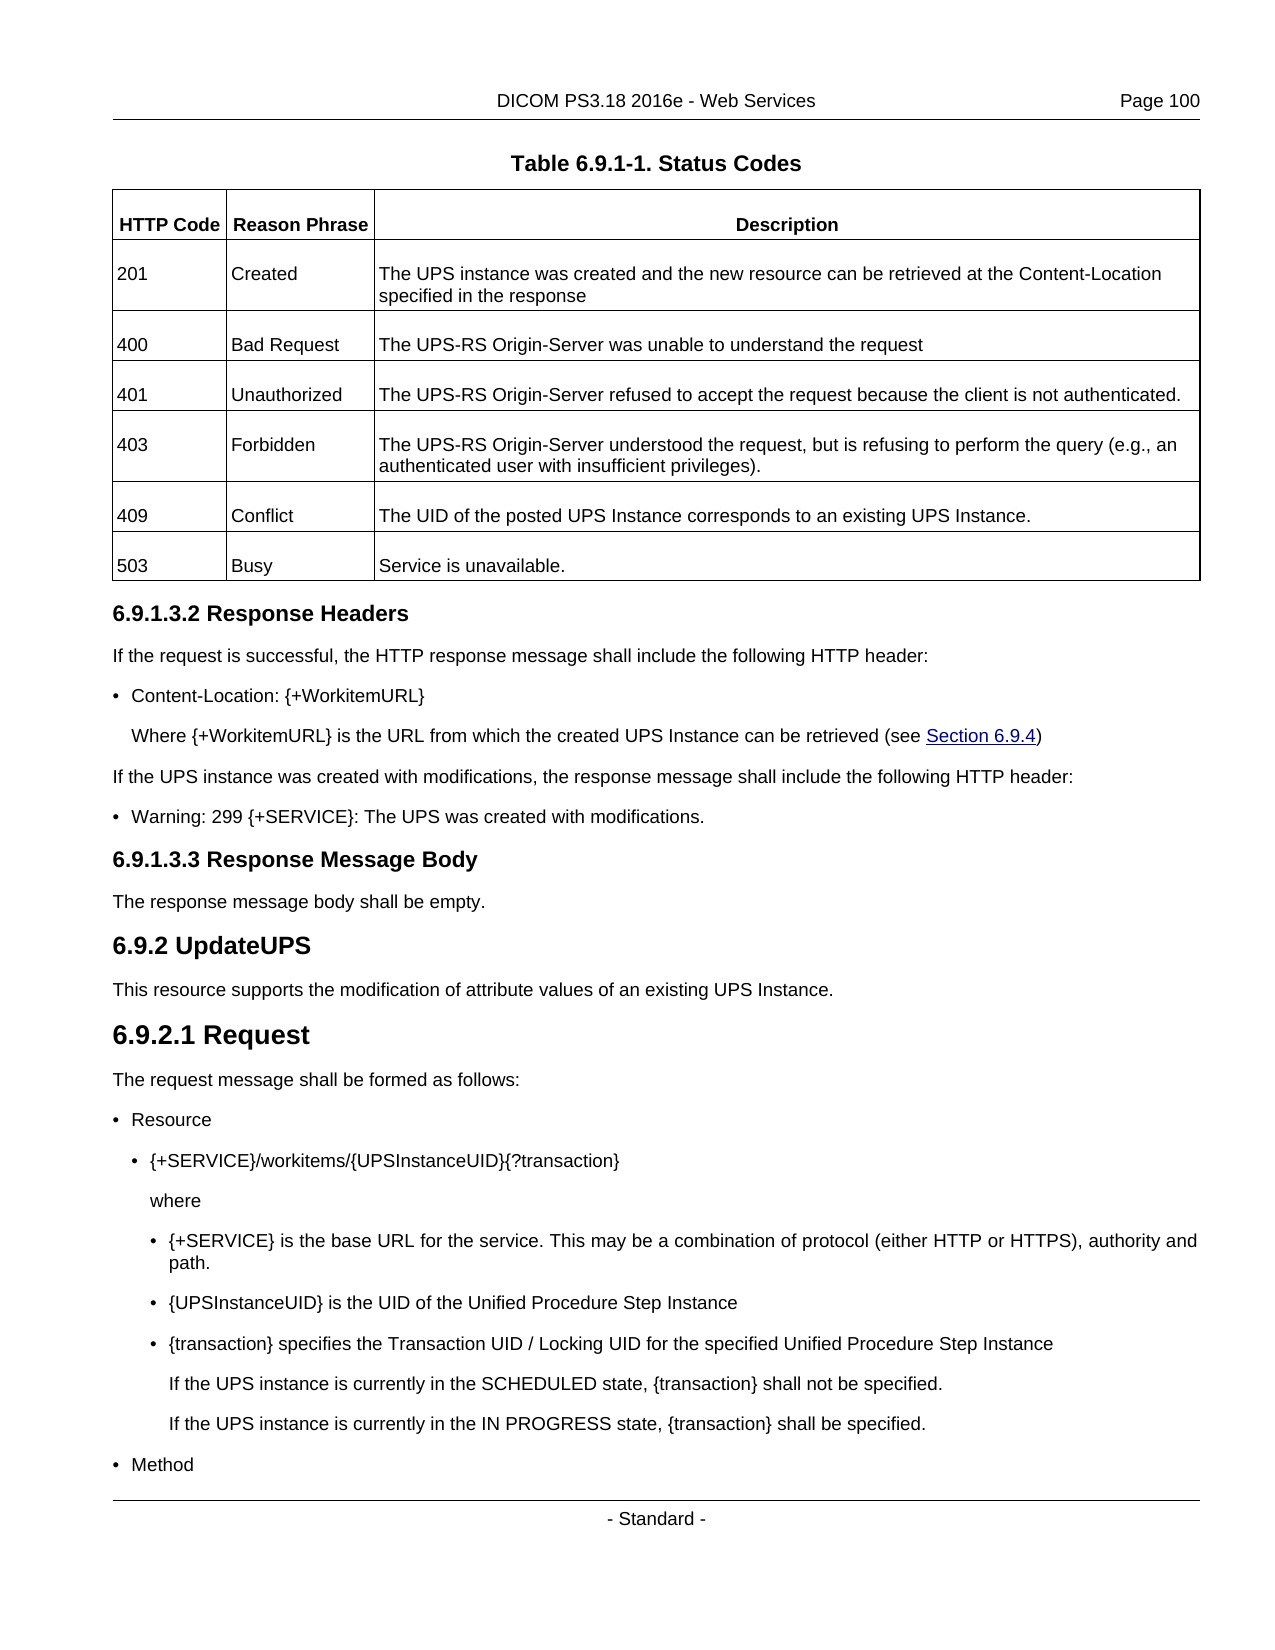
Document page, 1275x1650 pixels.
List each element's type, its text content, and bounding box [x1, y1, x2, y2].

table_cell 409 [113, 482, 226, 531]
text If the request is successful, the HTTP response message shall include the following HTTP header: [112, 645, 1200, 666]
text This resource supports the modification of attribute values of an existing UPS Instance. [112, 979, 1200, 1000]
list {UPSInstanceUID} is the UID of the Unified Procedure Step Instance [150, 1292, 1200, 1314]
table_cell The UPS instance was created and the new resource can be retrieved at the Content-Location specified in the response [375, 240, 1199, 310]
list {transaction} specifies the Transaction UID / Locking UID for the specified Unified Procedure Step Instance [150, 1332, 1200, 1354]
text 6.9.1.3.2 Response Headers [112, 600, 1200, 626]
list {+SERVICE} is the base URL for the service. This may be a combination of protocol (either HTTP or HTTPS), authority and path. [150, 1230, 1200, 1273]
list If the UPS instance is currently in the IN PROGRESS state, {transaction} shall be specified. [150, 1413, 1200, 1434]
table_cell 400 [113, 311, 226, 360]
table_cell 503 [113, 532, 226, 580]
table_cell The UPS-RS Origin-Server understood the request, but is refusing to perform the query (e.g., an authenticated user with insufficient privileges). [375, 411, 1199, 481]
list Content-Location: {+WorkitemURL} [112, 685, 1200, 707]
text 6.9.2.1 Request [112, 1019, 1200, 1050]
list {+SERVICE}/workitems/{UPSInstanceUID}{?transaction} [131, 1149, 1200, 1171]
table_header Description [375, 190, 1199, 239]
text Table 6.9.1-1. Status Codes [112, 150, 1200, 176]
list Where {+WorkitemURL} is the URL from which the created UPS Instance can be retrieved (see Section 6.9.4) [112, 725, 1200, 747]
table_header Reason Phrase [227, 190, 374, 239]
table_cell Conflict [227, 482, 374, 531]
text 6.9.1.3.3 Response Message Body [112, 846, 1200, 872]
table_cell 401 [113, 361, 226, 410]
list Method [112, 1453, 1200, 1475]
list If the UPS instance is currently in the SCHEDULED state, {transaction} shall not be specified. [150, 1373, 1200, 1394]
table_cell Bad Request [227, 311, 374, 360]
text 6.9.2 UpdateUPS [112, 931, 1200, 960]
table_cell The UID of the posted UPS Instance corresponds to an existing UPS Instance. [375, 482, 1199, 531]
text If the UPS instance was created with modifications, the response message shall include the following HTTP header: [112, 766, 1200, 787]
list Resource [112, 1109, 1200, 1131]
table_cell The UPS-RS Origin-Server was unable to understand the request [375, 311, 1199, 360]
table_cell 201 [113, 240, 226, 310]
table_header HTTP Code [113, 190, 226, 239]
table_cell Unauthorized [227, 361, 374, 410]
table_cell Forbidden [227, 411, 374, 481]
text The request message shall be formed as follows: [112, 1069, 1200, 1091]
table_cell Created [227, 240, 374, 310]
table_cell The UPS-RS Origin-Server refused to accept the request because the client is not authenticated. [375, 361, 1199, 410]
table_cell Busy [227, 532, 374, 580]
list where [131, 1190, 1200, 1211]
text The response message body shall be empty. [112, 891, 1200, 912]
table_cell Service is unavailable. [375, 532, 1199, 580]
table_cell 403 [113, 411, 226, 481]
list Warning: 299 {+SERVICE}: The UPS was created with modifications. [112, 806, 1200, 827]
